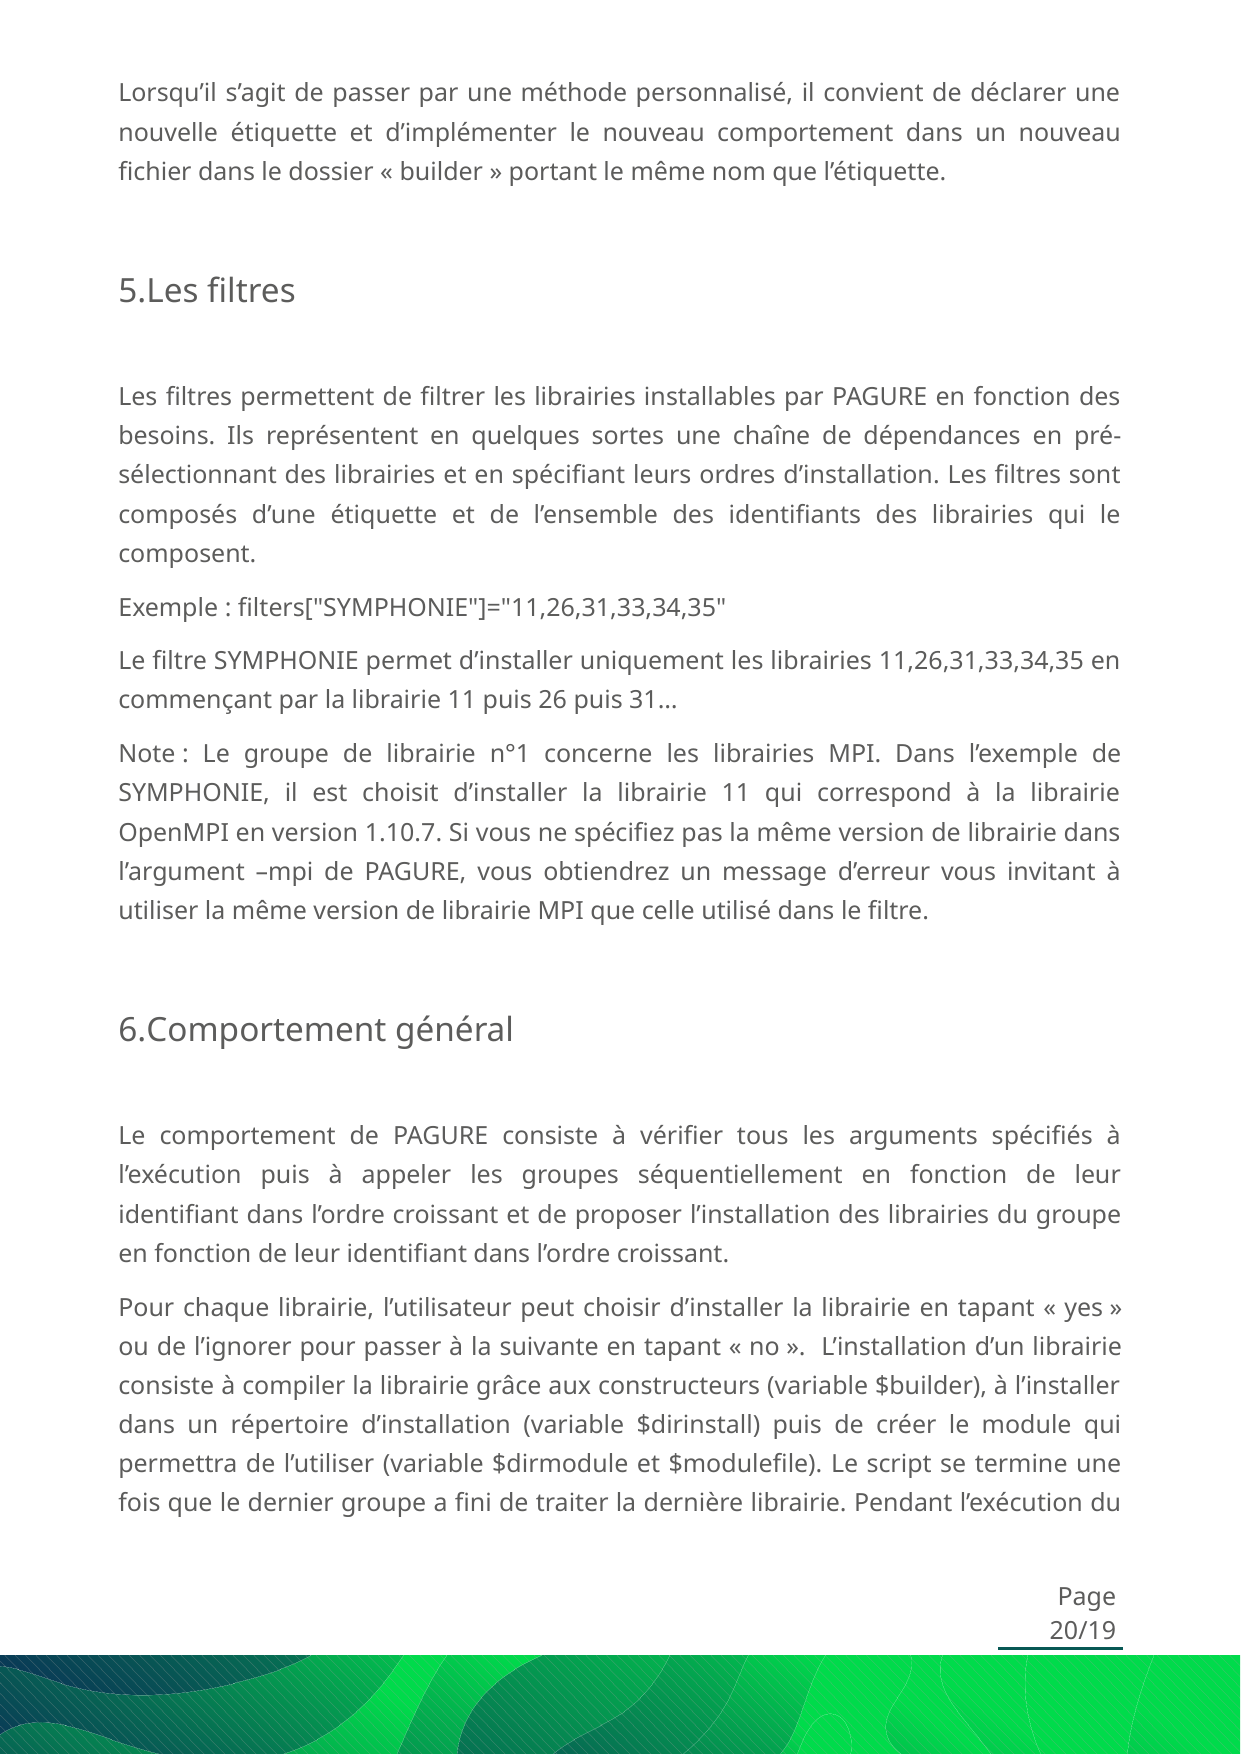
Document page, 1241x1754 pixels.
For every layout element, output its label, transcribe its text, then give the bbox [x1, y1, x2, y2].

text Lorsqu’il s’agit de passer par une méthode personnalisé, il convient de déclarer une nouvelle étiquette et d’implémenter le nouveau comportement dans un nouveau fichier dans le dossier « builder » portant le même nom que l’étiquette. [118, 75, 1122, 187]
text Note : Le groupe de librairie n°1 concerne les librairies MPI. Dans l’exemple de SYMPHONIE, il est choisit d’installer la librairie 11 qui correspond à la librairie OpenMPI en version 1.10.7. Si vous ne spécifiez pas la même version de librairie dans l’argument –mpi de PAGURE, vous obtiendrez un message d’erreur vous invitant à utiliser la même version de librairie MPI que celle utilisé dans le filtre. [118, 736, 1122, 927]
text Exemple : filters["SYMPHONIE"]="11,26,31,33,34,35" [118, 589, 1122, 623]
text Le filtre SYMPHONIE permet d’installer uniquement les librairies 11,26,31,33,34,35 en commençant par la librairie 11 puis 26 puis 31… [118, 643, 1122, 716]
subtitle Comportement général [118, 1006, 1122, 1052]
text Pour chaque librairie, l’utilisateur peut choisir d’installer la librairie en tapant « yes » ou de l’ignorer pour passer à la suivante en tapant « no ». L’installation d’un librairie consiste à compiler la librairie grâce aux constructeurs (variable $builder), à l’installer dans un répertoire d’installation (variable $dirinstall) puis de créer le module qui permettra de l’utiliser (variable $dirmodule et $modulefile). Le script se termine une fois que le dernier groupe a fini de traiter la dernière librairie. Pendant l’exécution du [118, 1289, 1122, 1519]
text Les filtres permettent de filtrer les librairies installables par PAGURE en fonction des besoins. Ils représentent en quelques sortes une chaîne de dépendances en pré-sélectionnant des librairies et en spécifiant leurs ordres d’installation. Les filtres sont composés d’une étiquette et de l’ensemble des identifiants des librairies qui le composent. [118, 379, 1122, 569]
text Le comportement de PAGURE consiste à vérifier tous les arguments spécifiés à l’exécution puis à appeler les groupes séquentiellement en fonction de leur identifiant dans l’ordre croissant et de proposer l’installation des librairies du groupe en fonction de leur identifiant dans l’ordre croissant. [118, 1118, 1122, 1269]
subtitle Les filtres [118, 267, 1122, 312]
picture [0, 1655, 1241, 1754]
